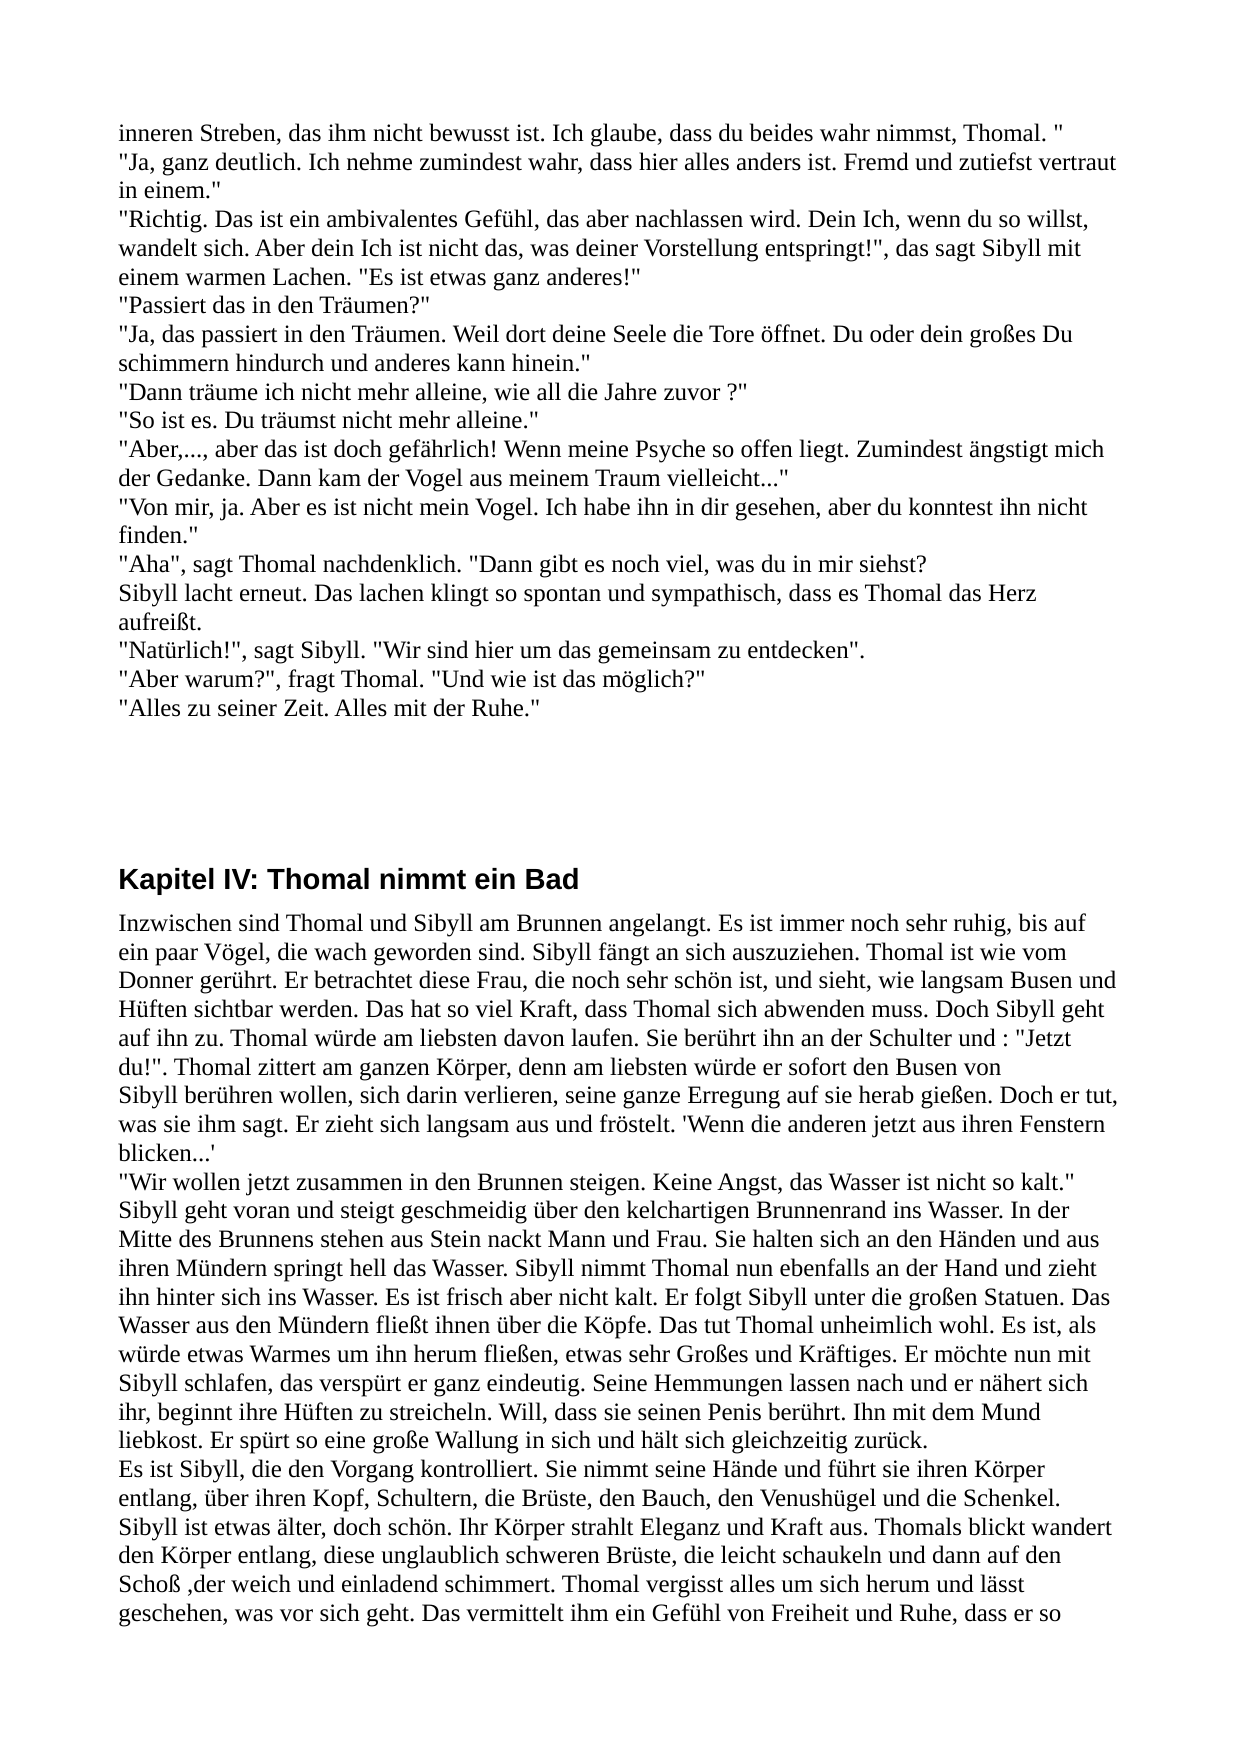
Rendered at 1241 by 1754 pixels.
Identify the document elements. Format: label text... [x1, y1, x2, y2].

text "So ist es. Du träumst nicht mehr alleine." [118, 406, 1122, 434]
text "Aber warum?", fragt Thomal. "Und wie ist das möglich?" [118, 664, 1122, 693]
text "Aber,..., aber das ist doch gefährlich! Wenn meine Psyche so offen liegt. Zumindest ängstigt mich der Gedanke. Dann kam der Vogel aus meinem Traum vielleicht..." [118, 434, 1122, 492]
text "Alles zu seiner Zeit. Alles mit der Ruhe." [118, 693, 1122, 722]
text "Natürlich!", sagt Sibyll. "Wir sind hier um das gemeinsam zu entdecken". [118, 636, 1122, 664]
text "Von mir, ja. Aber es ist nicht mein Vogel. Ich habe ihn in dir gesehen, aber du konntest ihn nicht finden." [118, 492, 1122, 549]
text Sibyll lacht erneut. Das lachen klingt so spontan und sympathisch, dass es Thomal das Herz aufreißt. [118, 578, 1122, 636]
text inneren Streben, das ihm nicht bewusst ist. Ich glaube, dass du beides wahr nimmst, Thomal. " [118, 118, 1122, 147]
text "Ja, das passiert in den Träumen. Weil dort deine Seele die Tore öffnet. Du oder dein großes Du schimmern hindurch und anderes kann hinein." [118, 319, 1122, 377]
text Sibyll berühren wollen, sich darin verlieren, seine ganze Erregung auf sie herab gießen. Doch er tut, was sie ihm sagt. Er zieht sich langsam aus und fröstelt. 'Wenn die anderen jetzt aus ihren Fenstern blicken...' [118, 1080, 1122, 1167]
text "Aha", sagt Thomal nachdenklich. "Dann gibt es noch viel, was du in mir siehst? [118, 549, 1122, 578]
text "Dann träume ich nicht mehr alleine, wie all die Jahre zuvor ?" [118, 377, 1122, 406]
subtitle Kapitel IV: Thomal nimmt ein Bad [118, 862, 1122, 895]
text Inzwischen sind Thomal und Sibyll am Brunnen angelangt. Es ist immer noch sehr ruhig, bis auf ein paar Vögel, die wach geworden sind. Sibyll fängt an sich auszuziehen. Thomal ist wie vom Donner gerührt. Er betrachtet diese Frau, die noch sehr schön ist, und sieht, wie langsam Busen und Hüften sichtbar werden. Das hat so viel Kraft, dass Thomal sich abwenden muss. Doch Sibyll geht auf ihn zu. Thomal würde am liebsten davon laufen. Sie berührt ihn an der Schulter und : "Jetzt du!". Thomal zittert am ganzen Körper, denn am liebsten würde er sofort den Busen von [118, 908, 1122, 1080]
text Es ist Sibyll, die den Vorgang kontrolliert. Sie nimmt seine Hände und führt sie ihren Körper entlang, über ihren Kopf, Schultern, die Brüste, den Bauch, den Venushügel und die Schenkel. Sibyll ist etwas älter, doch schön. Ihr Körper strahlt Eleganz und Kraft aus. Thomals blickt wandert den Körper entlang, diese unglaublich schweren Brüste, die leicht schaukeln und dann auf den Schoß ,der weich und einladend schimmert. Thomal vergisst alles um sich herum und lässt geschehen, was vor sich geht. Das vermittelt ihm ein Gefühl von Freiheit und Ruhe, dass er so [118, 1454, 1122, 1627]
text "Passiert das in den Träumen?" [118, 291, 1122, 319]
text "Wir wollen jetzt zusammen in den Brunnen steigen. Keine Angst, das Wasser ist nicht so kalt." Sibyll geht voran und steigt geschmeidig über den kelchartigen Brunnenrand ins Wasser. In der Mitte des Brunnens stehen aus Stein nackt Mann und Frau. Sie halten sich an den Händen und aus ihren Mündern springt hell das Wasser. Sibyll nimmt Thomal nun ebenfalls an der Hand und zieht ihn hinter sich ins Wasser. Es ist frisch aber nicht kalt. Er folgt Sibyll unter die großen Statuen. Das Wasser aus den Mündern fließt ihnen über die Köpfe. Das tut Thomal unheimlich wohl. Es ist, als würde etwas Warmes um ihn herum fließen, etwas sehr Großes und Kräftiges. Er möchte nun mit Sibyll schlafen, das verspürt er ganz eindeutig. Seine Hemmungen lassen nach und er nähert sich ihr, beginnt ihre Hüften zu streicheln. Will, dass sie seinen Penis berührt. Ihn mit dem Mund liebkost. Er spürt so eine große Wallung in sich und hält sich gleichzeitig zurück. [118, 1167, 1122, 1454]
text "Ja, ganz deutlich. Ich nehme zumindest wahr, dass hier alles anders ist. Fremd und zutiefst vertraut in einem." [118, 147, 1122, 204]
text "Richtig. Das ist ein ambivalentes Gefühl, das aber nachlassen wird. Dein Ich, wenn du so willst, wandelt sich. Aber dein Ich ist nicht das, was deiner Vorstellung entspringt!", das sagt Sibyll mit einem warmen Lachen. "Es ist etwas ganz anderes!" [118, 204, 1122, 291]
